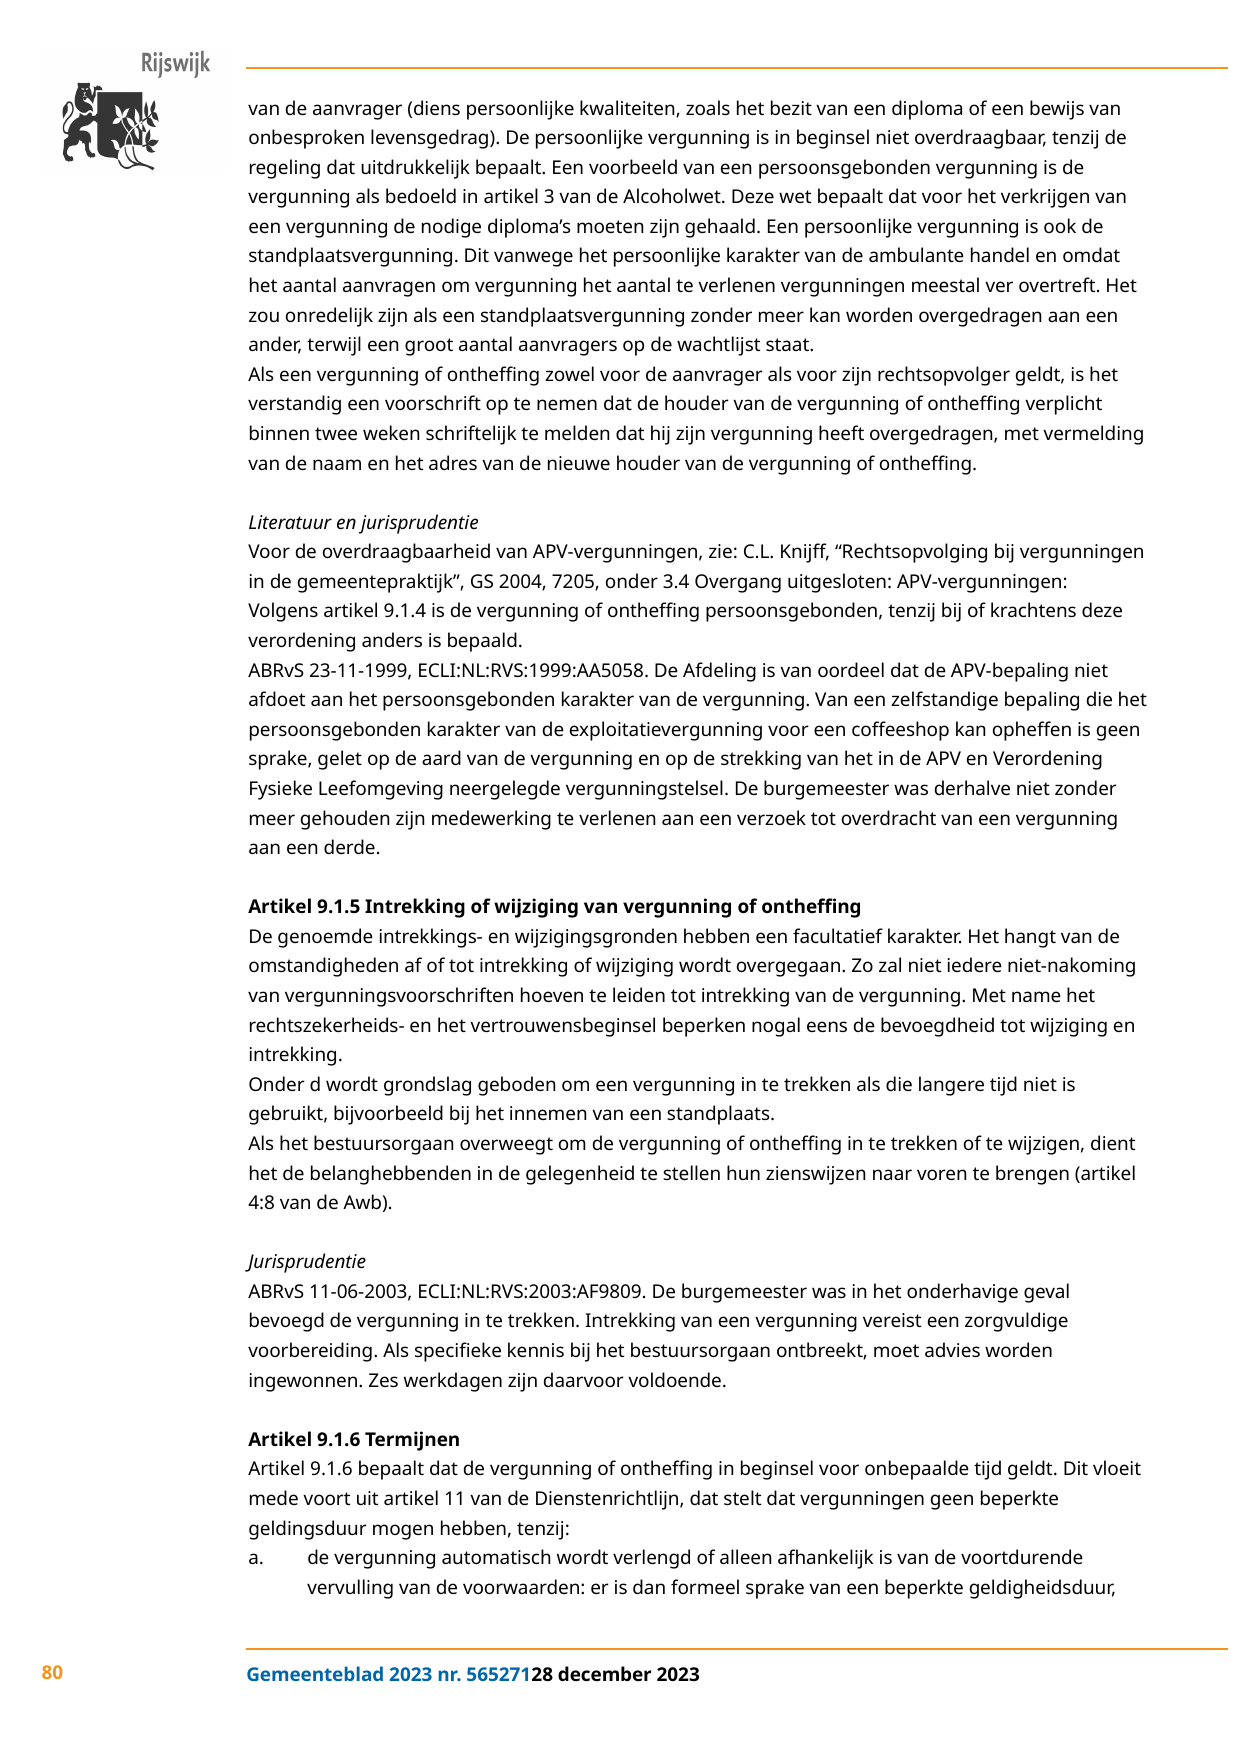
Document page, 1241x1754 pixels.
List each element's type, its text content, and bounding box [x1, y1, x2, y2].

picture [41, 47, 231, 172]
text Jurisprudentie [248, 1248, 1152, 1274]
text De genoemde intrekkings- en wijzigingsgronden hebben een facultatief karakter. Het hangt van de omstandigheden af of tot intrekking of wijziging wordt overgegaan. Zo zal niet iedere niet-nakoming van vergunningsvoorschriften hoeven te leiden tot intrekking van de vergunning. Met name het rechtszekerheids- en het vertrouwensbeginsel beperken nogal eens de bevoegdheid tot wijziging en intrekking. [248, 923, 1152, 1067]
text Literatuur en jurisprudentie [248, 509, 1152, 535]
list de vergunning automatisch wordt verlengd of alleen afhankelijk is van de voortdurende vervulling van de voorwaarden: er is dan formeel sprake van een beperkte geldigheidsduur, [248, 1544, 1152, 1600]
text Artikel 9.1.5 Intrekking of wijziging van vergunning of ontheffing [248, 893, 1152, 919]
text Onder d wordt grondslag geboden om een vergunning in te trekken als die langere tijd niet is gebruikt, bijvoorbeeld bij het innemen van een standplaats. [248, 1071, 1152, 1126]
text Als een vergunning of ontheffing zowel voor de aanvrager als voor zijn rechtsopvolger geldt, is het verstandig een voorschrift op te nemen dat de houder van de vergunning of ontheffing verplicht binnen twee weken schriftelijk te melden dat hij zijn vergunning heeft overgedragen, met vermelding van de naam en het adres van de nieuwe houder van de vergunning of ontheffing. [248, 361, 1152, 476]
text Artikel 9.1.6 bepaalt dat de vergunning of ontheffing in beginsel voor onbepaalde tijd geldt. Dit vloeit mede voort uit artikel 11 van de Dienstenrichtlijn, dat stelt dat vergunningen geen beperkte geldingsduur mogen hebben, tenzij: [248, 1456, 1152, 1541]
text van de aanvrager (diens persoonlijke kwaliteiten, zoals het bezit van een diploma of een bewijs van onbesproken levensgedrag). De persoonlijke vergunning is in beginsel niet overdraagbaar, tenzij de regeling dat uitdrukkelijk bepaalt. Een voorbeeld van een persoonsgebonden vergunning is de vergunning als bedoeld in artikel 3 van de Alcoholwet. Deze wet bepaalt dat voor het verkrijgen van een vergunning de nodige diploma’s moeten zijn gehaald. Een persoonlijke vergunning is ook de standplaatsvergunning. Dit vanwege het persoonlijke karakter van de ambulante handel en omdat het aantal aanvragen om vergunning het aantal te verlenen vergunningen meestal ver overtreft. Het zou onredelijk zijn als een standplaatsvergunning zonder meer kan worden overgedragen aan een ander, terwijl een groot aantal aanvragers op de wachtlijst staat. [248, 95, 1152, 357]
text ABRvS 23-11-1999, ECLI:NL:RVS:1999:AA5058. De Afdeling is van oordeel dat de APV-bepaling niet afdoet aan het persoonsgebonden karakter van de vergunning. Van een zelfstandige bepaling die het persoonsgebonden karakter van de exploitatievergunning voor een coffeeshop kan opheffen is geen sprake, gelet op de aard van de vergunning en op de strekking van het in de APV en Verordening Fysieke Leefomgeving neergelegde vergunningstelsel. De burgemeester was derhalve niet zonder meer gehouden zijn medewerking te verlenen aan een verzoek tot overdracht van een vergunning aan een derde. [248, 657, 1152, 860]
text Artikel 9.1.6 Termijnen [248, 1426, 1152, 1452]
text ABRvS 11-06-2003, ECLI:NL:RVS:2003:AF9809. De burgemeester was in het onderhavige geval bevoegd de vergunning in te trekken. Intrekking van een vergunning vereist een zorgvuldige voorbereiding. Als specifieke kennis bij het bestuursorgaan ontbreekt, moet advies worden ingewonnen. Zes werkdagen zijn daarvoor voldoende. [248, 1278, 1152, 1393]
text Voor de overdraagbaarheid van APV-vergunningen, zie: C.L. Knijff, “Rechtsopvolging bij vergunningen in de gemeentepraktijk”, GS 2004, 7205, onder 3.4 Overgang uitgesloten: APV-vergunningen: [248, 538, 1152, 594]
text Volgens artikel 9.1.4 is de vergunning of ontheffing persoonsgebonden, tenzij bij of krachtens deze verordening anders is bepaald. [248, 598, 1152, 653]
text Als het bestuursorgaan overweegt om de vergunning of ontheffing in te trekken of te wijzigen, dient het de belanghebbenden in de gelegenheid te stellen hun zienswijzen naar voren te brengen (artikel 4:8 van de Awb). [248, 1130, 1152, 1215]
